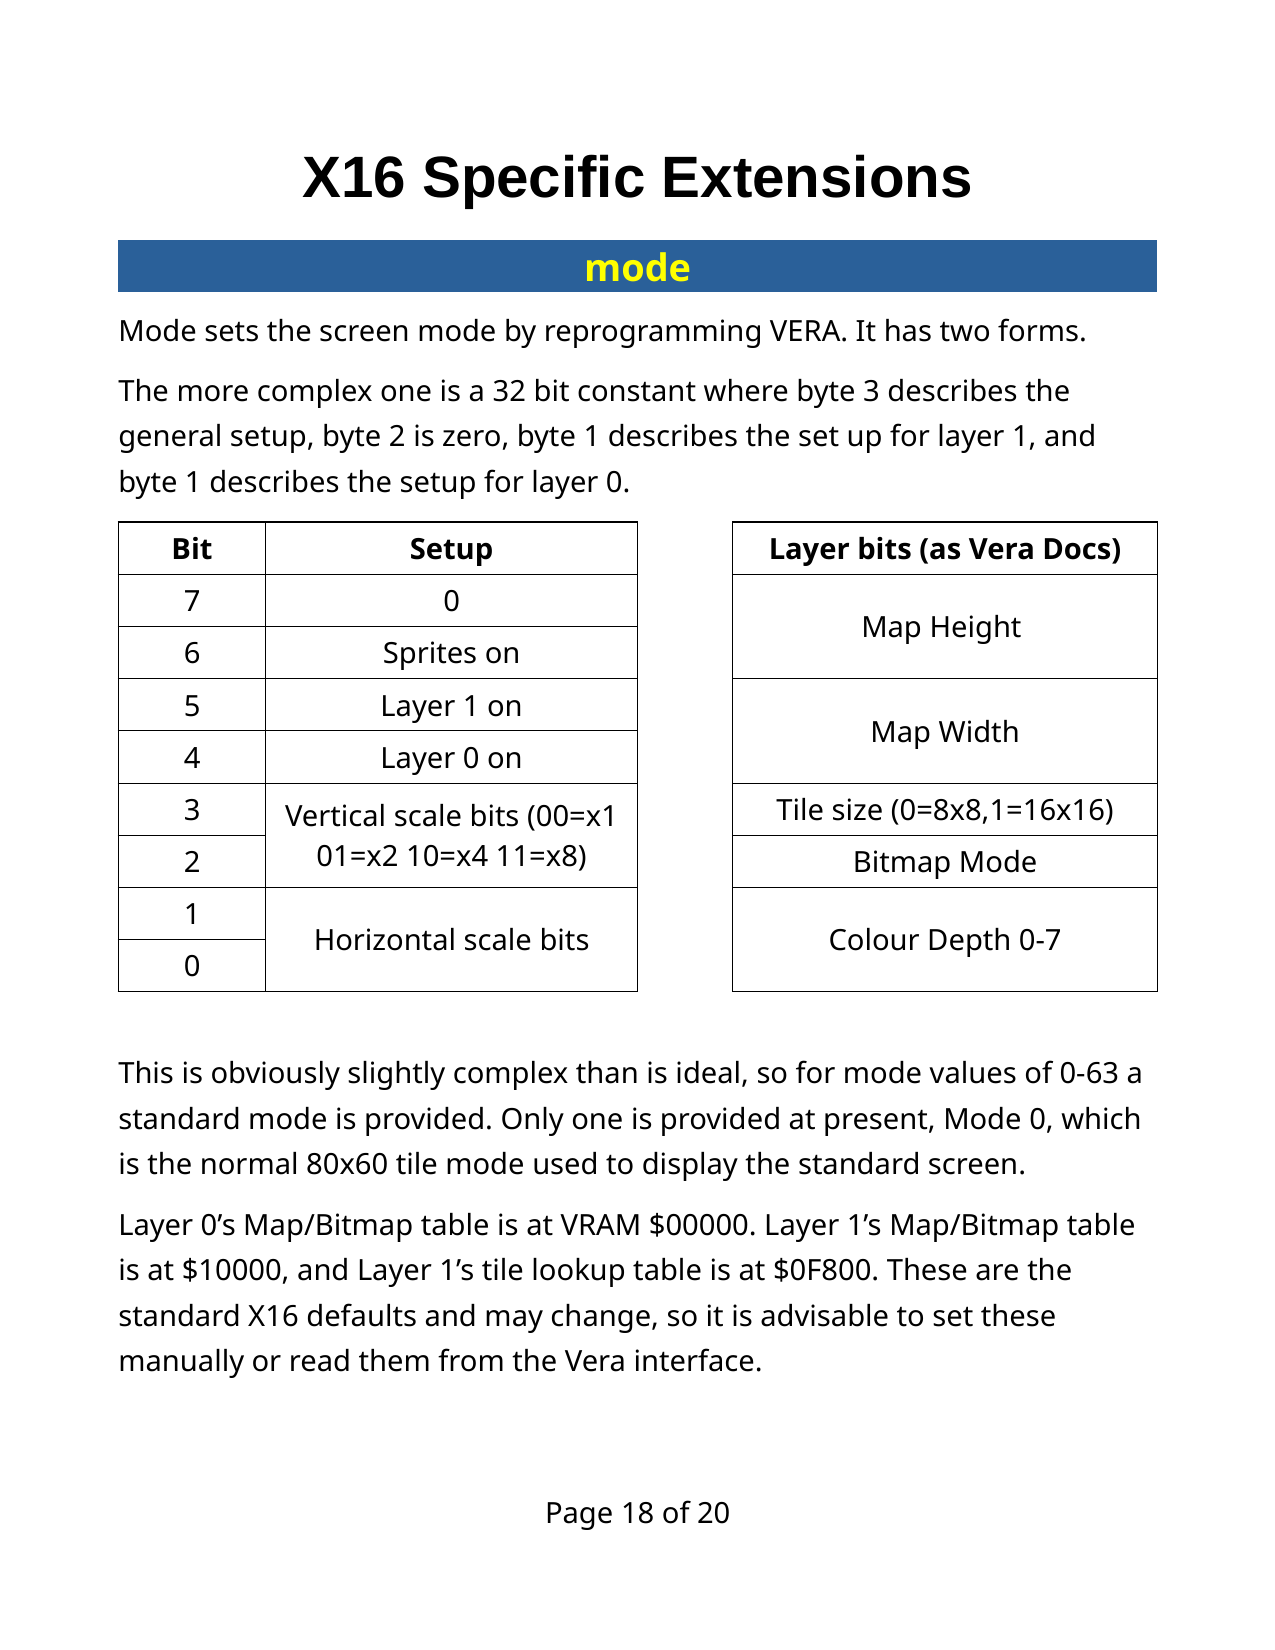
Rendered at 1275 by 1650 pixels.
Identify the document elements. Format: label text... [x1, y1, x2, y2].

table_cell [638, 730, 732, 782]
table_cell [638, 835, 732, 887]
table_cell Map Height [733, 575, 1157, 678]
table_cell Horizontal scale bits [266, 888, 637, 991]
table_cell Vertical scale bits (00=x1 01=x2 10=x4 11=x8) [266, 784, 637, 887]
text The more complex one is a 32 bit constant where byte 3 describes the general setup, byte 2 is zero, byte 1 describes the set up for layer 1, and byte 1 describes the setup for layer 0. [118, 370, 1157, 501]
table_header Bit [119, 523, 265, 574]
table_cell [638, 887, 732, 939]
table_cell [638, 783, 732, 834]
table_cell Map Width [733, 679, 1157, 782]
table_header Setup [266, 523, 637, 574]
table_cell [638, 678, 732, 730]
table_cell Bitmap Mode [733, 836, 1157, 887]
table_cell Layer 0 on [266, 731, 637, 782]
table_cell 0 [266, 575, 637, 626]
table_header [638, 521, 732, 574]
table_cell 7 [119, 575, 265, 626]
table_cell 4 [119, 731, 265, 782]
table_cell Tile size (0=8x8,1=16x16) [733, 784, 1157, 834]
table_cell 1 [119, 888, 265, 939]
table_cell Sprites on [266, 627, 637, 678]
table_header Layer bits (as Vera Docs) [733, 523, 1157, 574]
table_cell 5 [119, 679, 265, 730]
table_cell Layer 1 on [266, 679, 637, 730]
subtitle mode [118, 240, 1157, 292]
title X16 Specific Extensions [118, 143, 1157, 210]
table_cell 2 [119, 836, 265, 887]
table_cell [638, 574, 732, 626]
text Layer 0’s Map/Bitmap table is at VRAM $00000. Layer 1’s Map/Bitmap table is at $10000, and Layer 1’s tile lookup table is at $0F800. These are the standard X16 defaults and may change, so it is advisable to set these manually or read them from the Vera interface. [118, 1204, 1157, 1380]
table_cell [638, 939, 732, 991]
table_cell 6 [119, 627, 265, 678]
table_cell Colour Depth 0-7 [733, 888, 1157, 991]
table_cell 0 [119, 940, 265, 991]
table_cell 3 [119, 784, 265, 834]
table_cell [638, 626, 732, 678]
text This is obviously slightly complex than is ideal, so for mode values of 0-63 a standard mode is provided. Only one is provided at present, Mode 0, which is the normal 80x60 tile mode used to display the standard screen. [118, 1052, 1157, 1183]
text Mode sets the screen mode by reprogramming VERA. It has two forms. [118, 310, 1157, 349]
